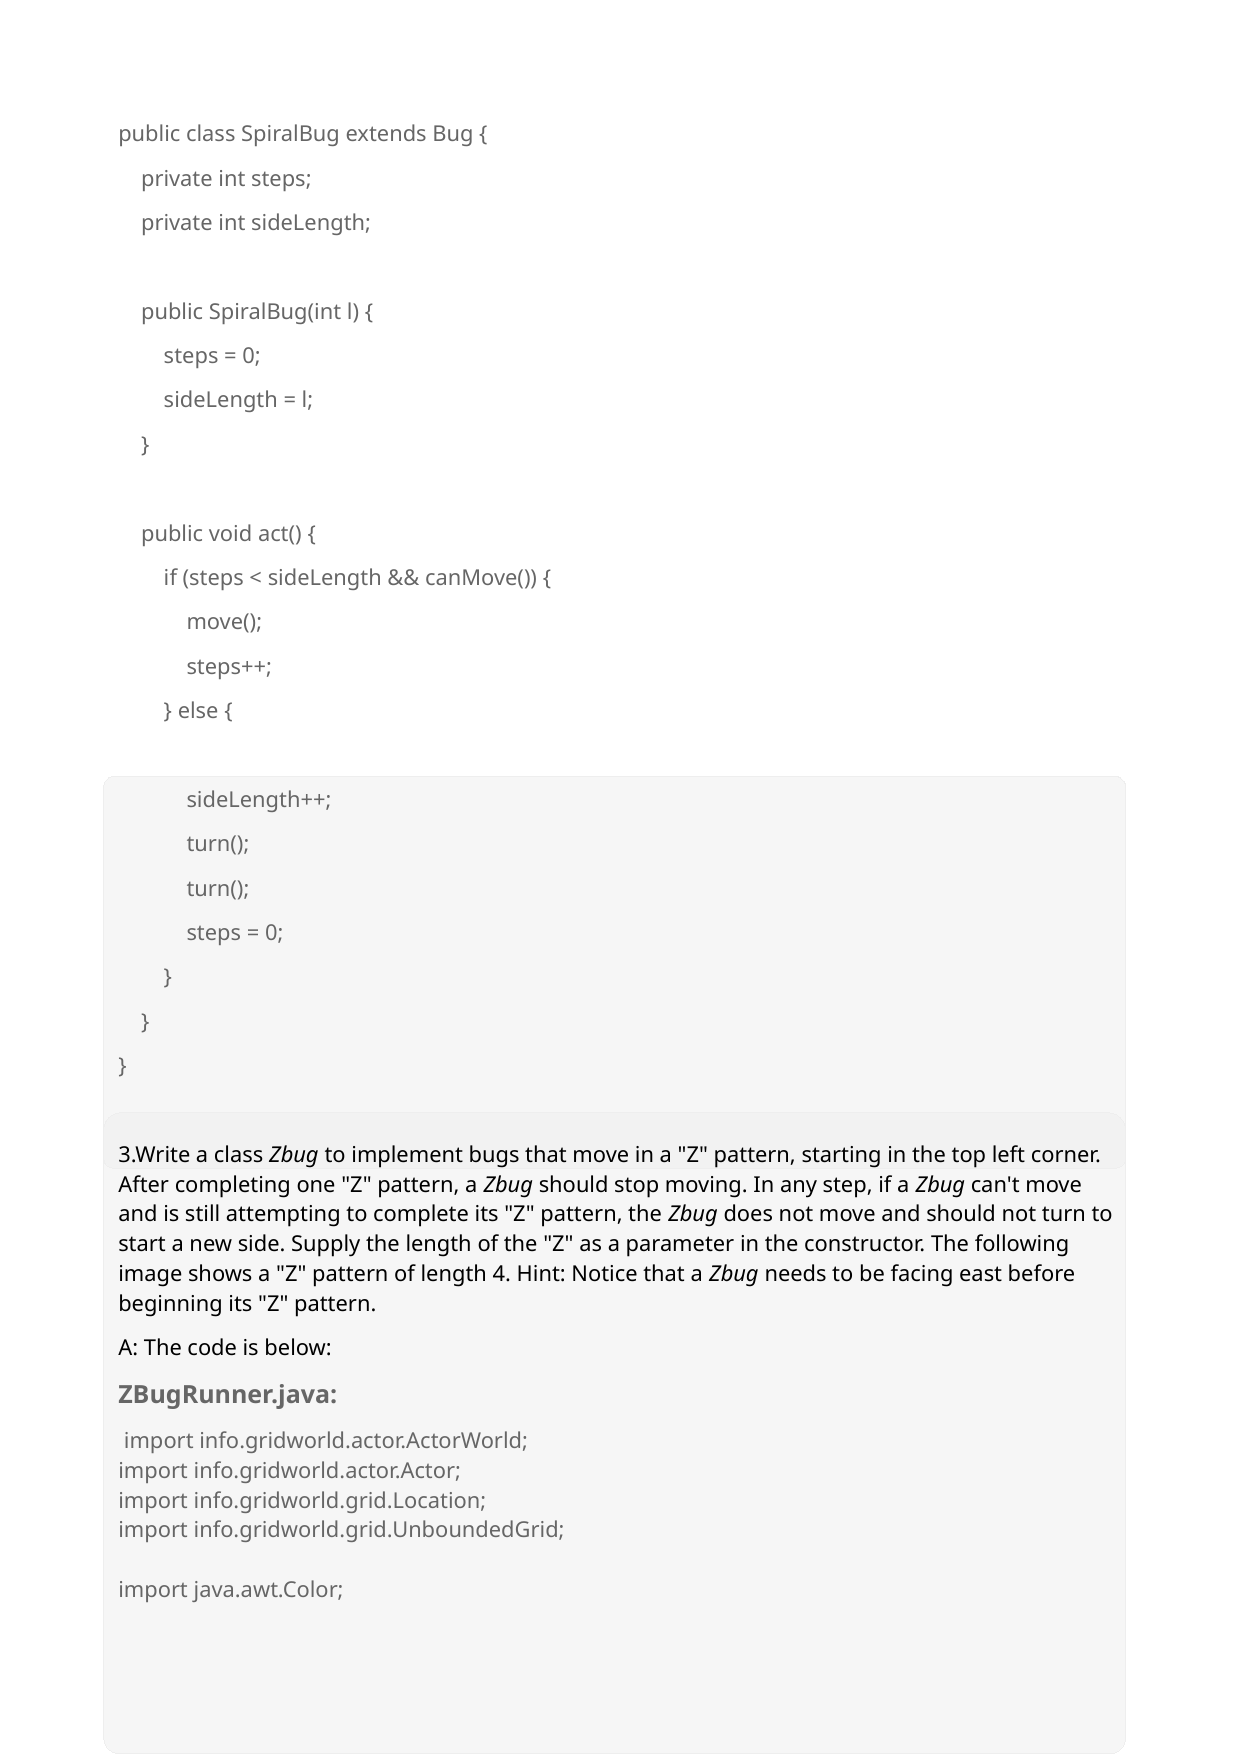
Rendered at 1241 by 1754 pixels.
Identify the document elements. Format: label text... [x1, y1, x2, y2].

text private int sideLength; [118, 207, 1122, 237]
text if (steps < sideLength && canMove()) { [118, 562, 1122, 592]
text } else { [118, 695, 1122, 725]
text public void act() { [118, 517, 1122, 547]
text public class SpiralBug extends Bug { [118, 118, 1122, 148]
text steps++; [118, 651, 1122, 680]
text private int steps; [118, 162, 1122, 192]
text move(); [118, 606, 1122, 636]
text public SpiralBug(int l) { [118, 296, 1122, 325]
text steps = 0; [118, 340, 1122, 370]
text } [118, 429, 1122, 458]
text sideLength = l; [118, 384, 1122, 414]
